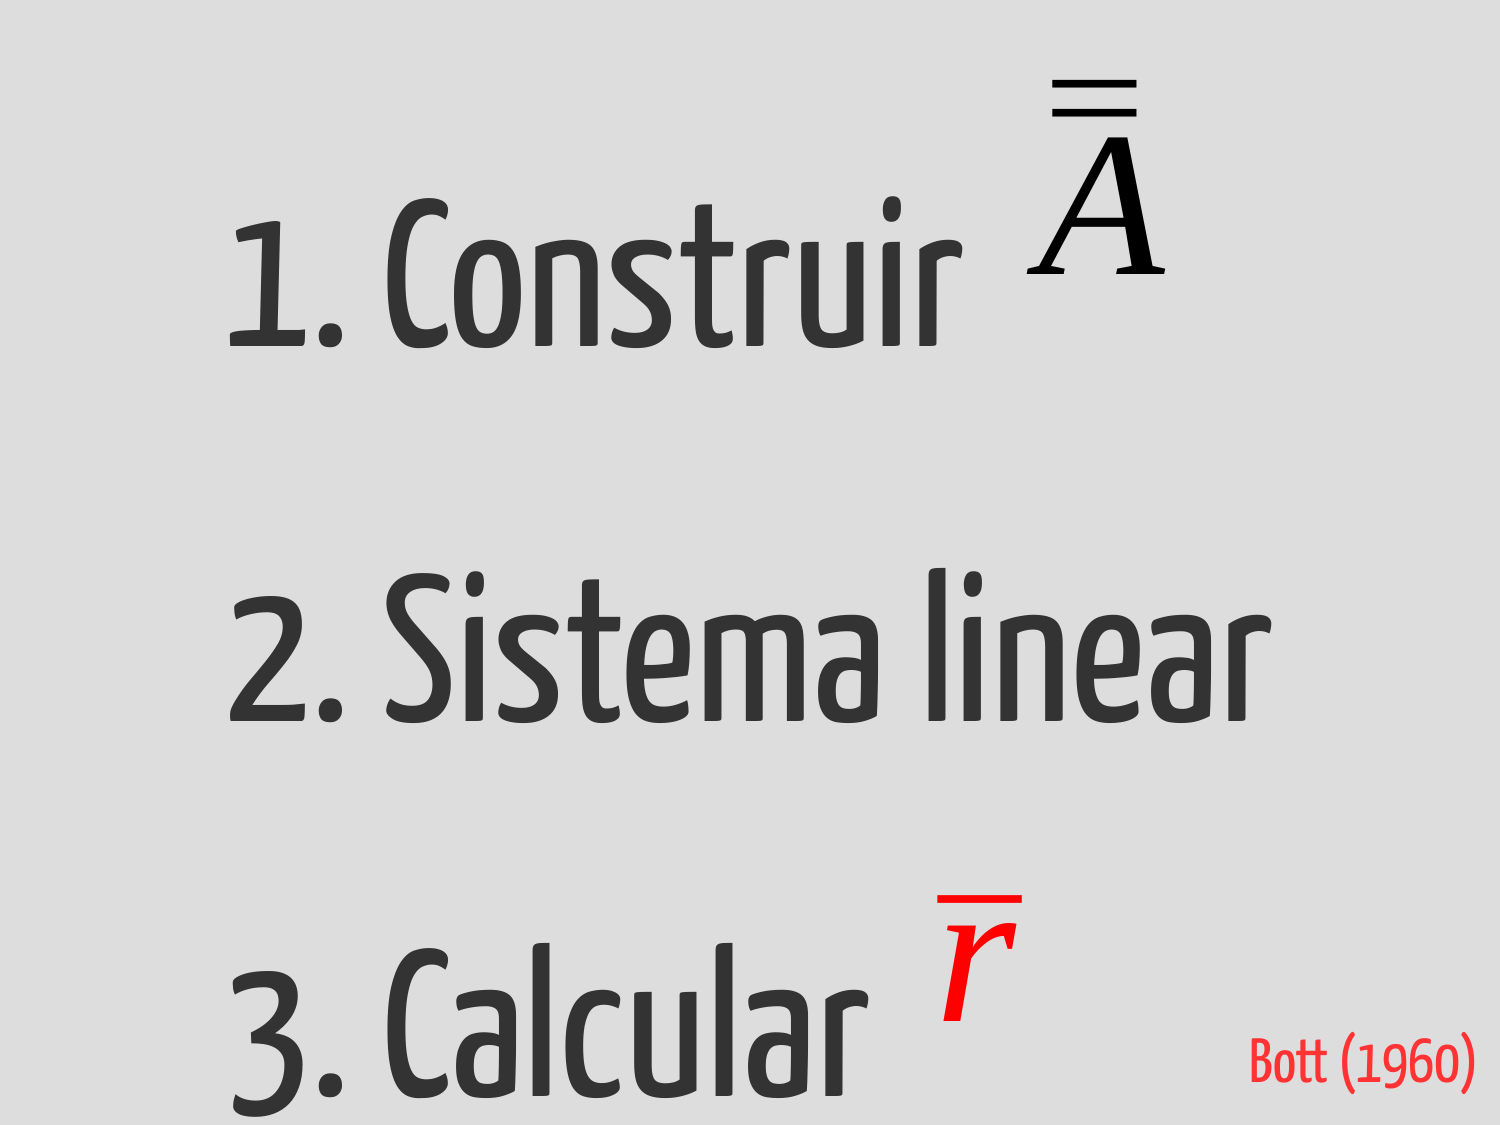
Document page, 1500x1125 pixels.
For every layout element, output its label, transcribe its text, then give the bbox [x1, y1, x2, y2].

title Bott (1960) [1228, 992, 1500, 1123]
title 1. Construir 2. Sistema linear 3. Calcular [0, 0, 1500, 1125]
chart [1010, 70, 1182, 319]
chart [921, 835, 1040, 1067]
